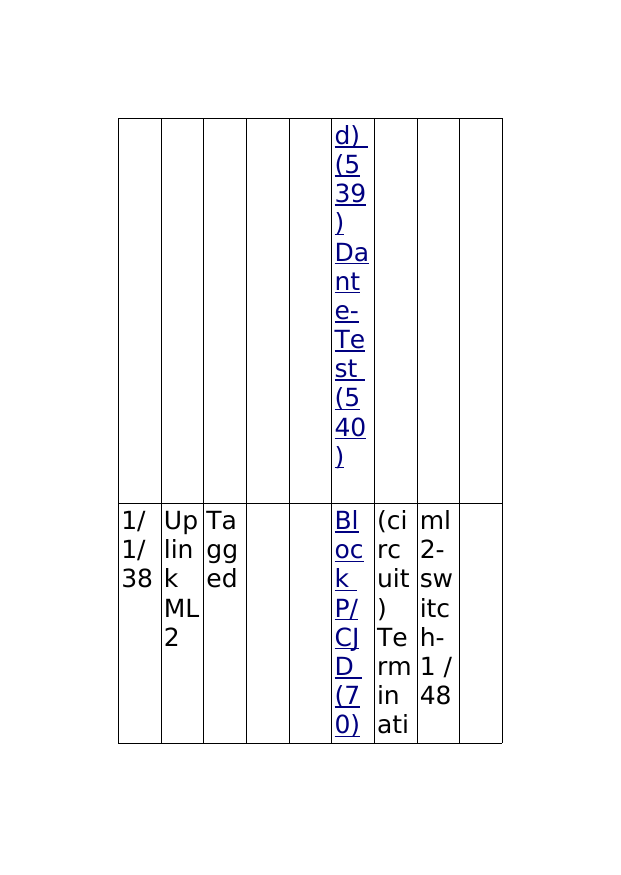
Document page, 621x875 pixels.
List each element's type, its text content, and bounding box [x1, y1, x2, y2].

table_cell Block P/CJD (70) [332, 504, 374, 742]
table_cell Uplink ML2 [162, 504, 203, 742]
table_cell d) (539) Dante-Test (540) [332, 119, 374, 503]
table_cell ml2-switch-1 / 48 [418, 504, 459, 742]
table_cell [375, 119, 417, 503]
table_cell [418, 119, 459, 503]
table_cell [119, 119, 161, 503]
table_cell [290, 504, 331, 742]
table_cell [290, 119, 331, 503]
table_cell Tagged [204, 504, 246, 742]
table_cell [247, 504, 289, 742]
table_cell [247, 119, 289, 503]
table_cell (circuit) Terminati [375, 504, 417, 742]
table_cell [460, 504, 502, 742]
table_cell [460, 119, 502, 503]
table_cell [204, 119, 246, 503]
table_cell 1/1/38 [119, 504, 161, 742]
table_cell [162, 119, 203, 503]
